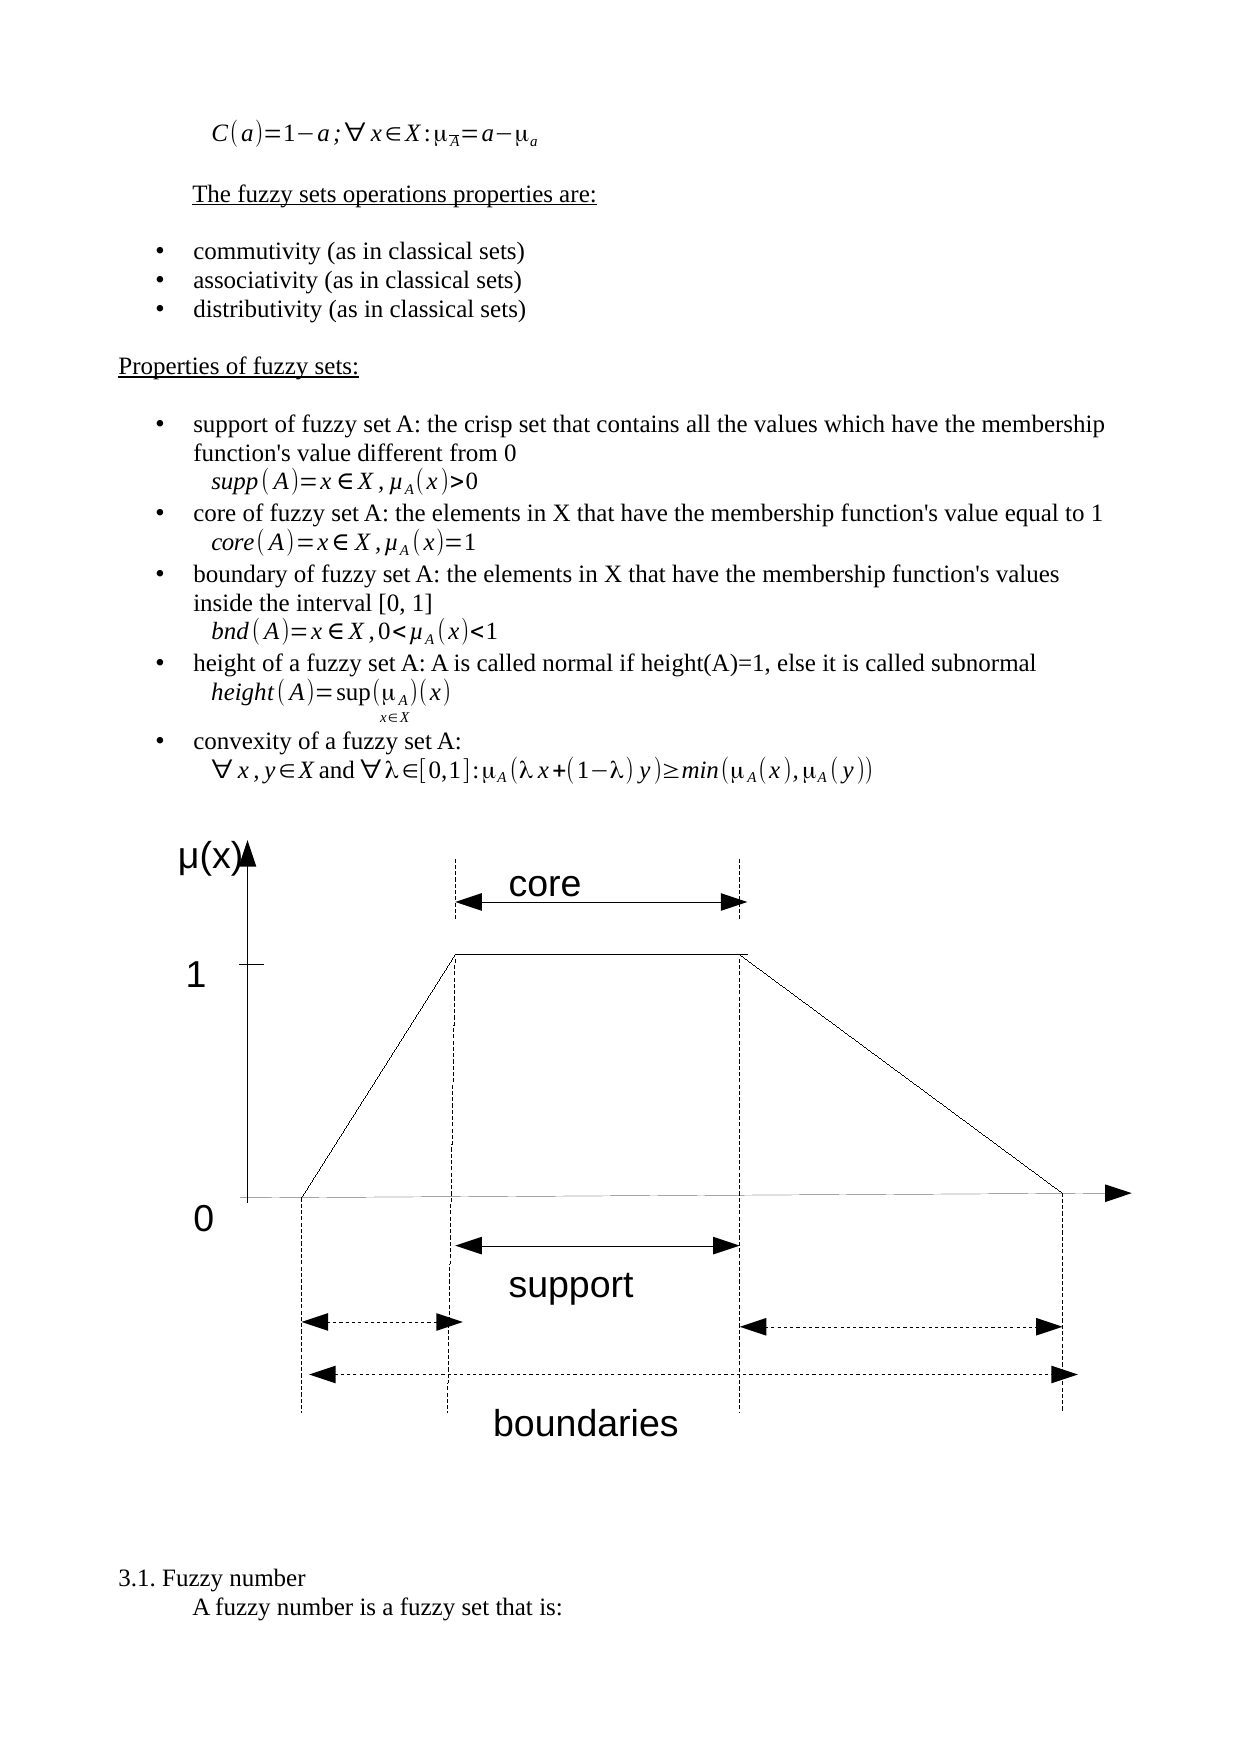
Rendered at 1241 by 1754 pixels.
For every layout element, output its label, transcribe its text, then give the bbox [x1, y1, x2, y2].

text Properties of fuzzy sets: [118, 351, 1122, 380]
list associativity (as in classical sets) [156, 265, 1122, 294]
list height of a fuzzy set A: A is called normal if height(A)=1, else it is called subnormal [156, 648, 1122, 677]
list boundary of fuzzy set A: the elements in X that have the membership function's values inside the interval [0, 1] [156, 559, 1122, 617]
list convexity of a fuzzy set A: [156, 726, 1122, 755]
list core of fuzzy set A: the elements in X that have the membership function's value equal to 1 [156, 498, 1122, 527]
list distributivity (as in classical sets) [156, 294, 1122, 323]
list support of fuzzy set A: the crisp set that contains all the values which have the membership function's value different from 0 [156, 409, 1122, 466]
text A fuzzy number is a fuzzy set that is: [118, 1592, 1122, 1620]
list commutivity (as in classical sets) [156, 236, 1122, 265]
text 3.1. Fuzzy number [118, 1563, 1122, 1592]
text The fuzzy sets operations properties are: [118, 179, 1122, 208]
